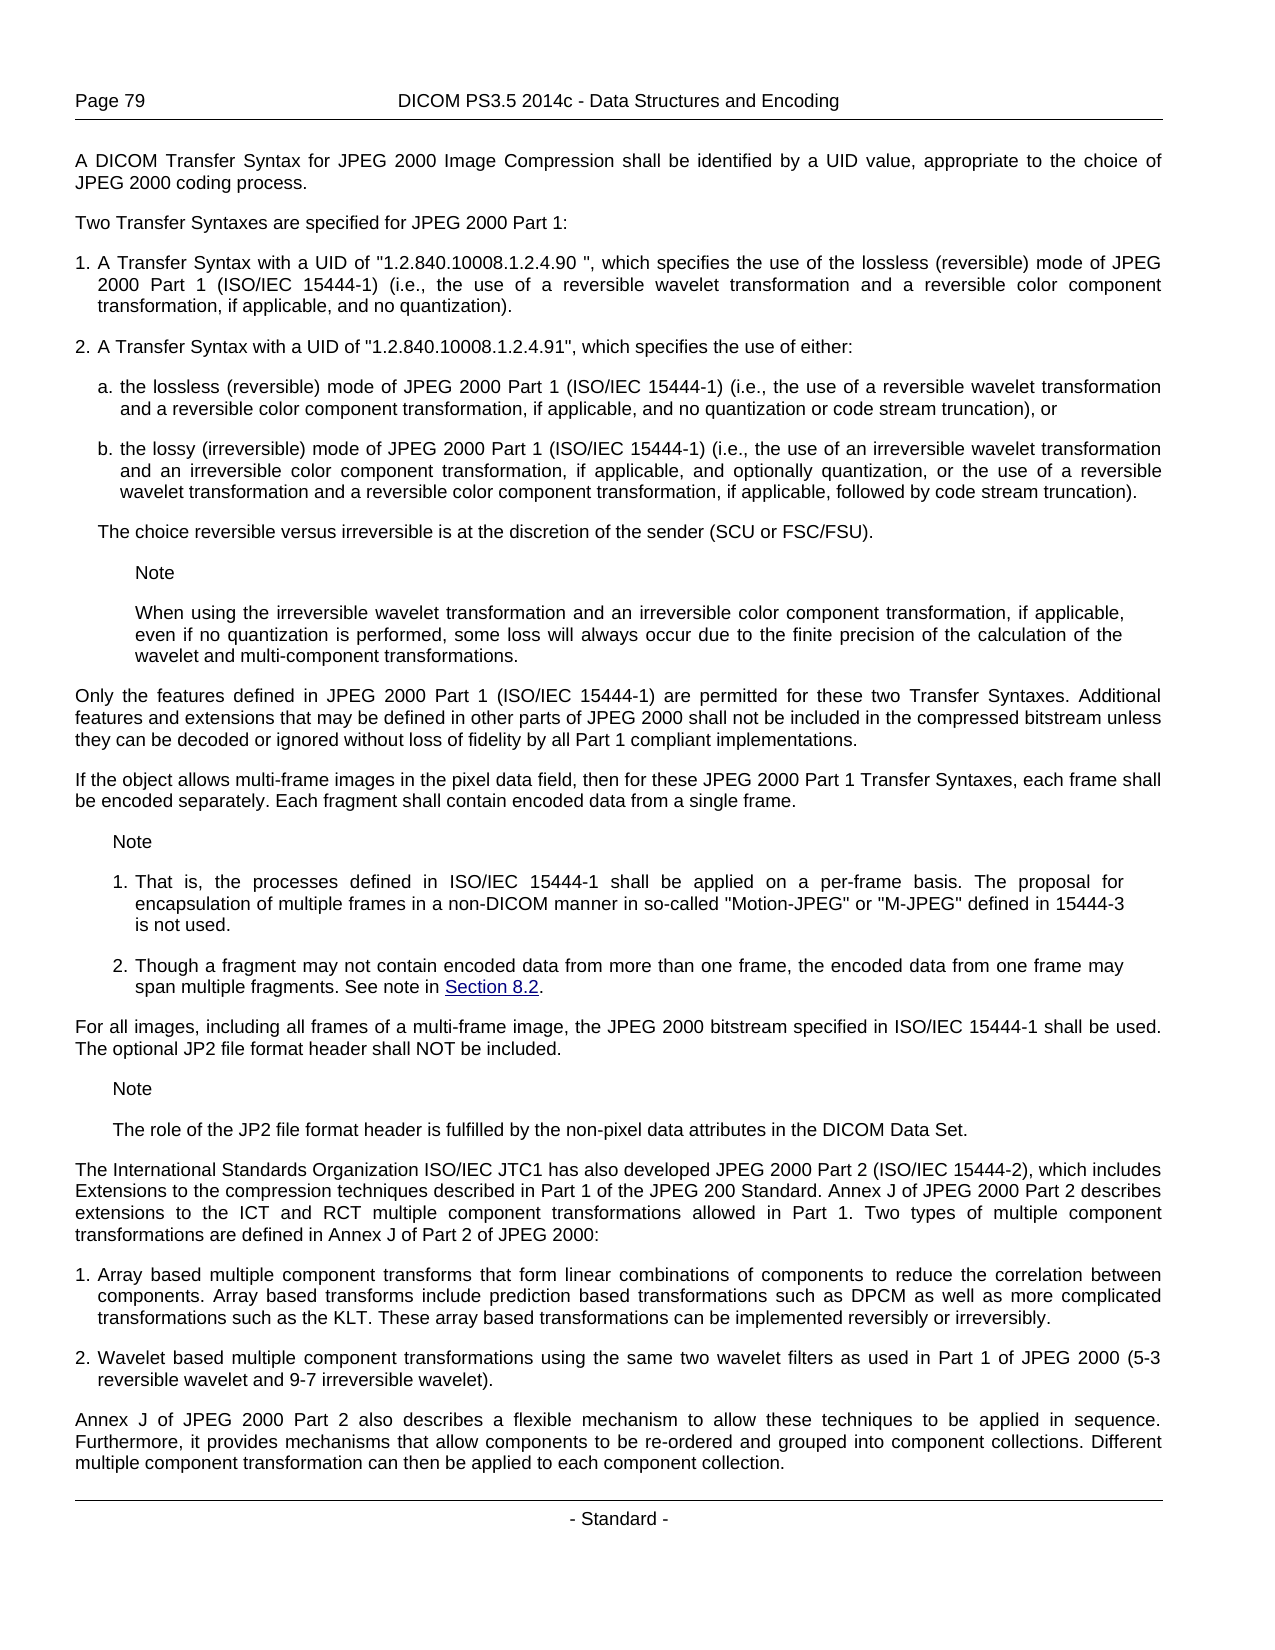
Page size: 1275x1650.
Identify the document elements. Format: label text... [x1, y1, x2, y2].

text The role of the JP2 file format header is fulfilled by the non-pixel data attributes in the DICOM Data Set. [112, 1118, 1125, 1140]
list The choice reversible versus irreversible is at the discretion of the sender (SCU or FSC/FSU). [75, 521, 1162, 543]
text Annex J of JPEG 2000 Part 2 also describes a flexible mechanism to allow these techniques to be applied in sequence. Furthermore, it provides mechanisms that allow components to be re-ordered and grouped into component collections. Different multiple component transformation can then be applied to each component collection. [75, 1409, 1162, 1474]
list When using the irreversible wavelet transformation and an irreversible color component transformation, if applicable, even if no quantization is performed, some loss will always occur due to the finite precision of the calculation of the wavelet and multi-component transformations. [112, 602, 1125, 667]
list the lossy (irreversible) mode of JPEG 2000 Part 1 (ISO/IEC 15444-1) (i.e., the use of an irreversible wavelet transformation and an irreversible color component transformation, if applicable, and optionally quantization, or the use of a reversible wavelet transformation and a reversible color component transformation, if applicable, followed by code stream truncation). [97, 438, 1162, 502]
list Note [112, 562, 1125, 583]
text Only the features defined in JPEG 2000 Part 1 (ISO/IEC 15444-1) are permitted for these two Transfer Syntaxes. Additional features and extensions that may be defined in other parts of JPEG 2000 shall not be included in the compressed bitstream unless they can be decoded or ignored without loss of fidelity by all Part 1 compliant implementations. [75, 685, 1162, 750]
list Wavelet based multiple component transformations using the same two wavelet filters as used in Part 1 of JPEG 2000 (5-3 reversible wavelet and 9-7 irreversible wavelet). [75, 1347, 1162, 1390]
text A DICOM Transfer Syntax for JPEG 2000 Image Compression shall be identified by a UID value, appropriate to the choice of JPEG 2000 coding process. [75, 150, 1162, 193]
text Note [112, 1078, 1125, 1100]
text Note [112, 831, 1125, 852]
list A Transfer Syntax with a UID of "1.2.840.10008.1.2.4.90 ", which specifies the use of the lossless (reversible) mode of JPEG 2000 Part 1 (ISO/IEC 15444-1) (i.e., the use of a reversible wavelet transformation and a reversible color component transformation, if applicable, and no quantization). [75, 252, 1162, 317]
text The International Standards Organization ISO/IEC JTC1 has also developed JPEG 2000 Part 2 (ISO/IEC 15444-2), which includes Extensions to the compression techniques described in Part 1 of the JPEG 200 Standard. Annex J of JPEG 2000 Part 2 describes extensions to the ICT and RCT multiple component transformations allowed in Part 1. Two types of multiple component transformations are defined in Annex J of Part 2 of JPEG 2000: [75, 1159, 1162, 1245]
list the lossless (reversible) mode of JPEG 2000 Part 1 (ISO/IEC 15444-1) (i.e., the use of a reversible wavelet transformation and a reversible color component transformation, if applicable, and no quantization or code stream truncation), or [97, 376, 1162, 419]
text If the object allows multi-frame images in the pixel data field, then for these JPEG 2000 Part 1 Transfer Syntaxes, each frame shall be encoded separately. Each fragment shall contain encoded data from a single frame. [75, 769, 1162, 812]
list That is, the processes defined in ISO/IEC 15444-1 shall be applied on a per-frame basis. The proposal for encapsulation of multiple frames in a non-DICOM manner in so-called "Motion-JPEG" or "M-JPEG" defined in 15444-3 is not used. [112, 871, 1125, 936]
list Though a fragment may not contain encoded data from more than one frame, the encoded data from one frame may span multiple fragments. See note in Section 8.2. [112, 954, 1125, 997]
text Two Transfer Syntaxes are specified for JPEG 2000 Part 1: [75, 212, 1162, 233]
list Array based multiple component transforms that form linear combinations of components to reduce the correlation between components. Array based transforms include prediction based transformations such as DPCM as well as more complicated transformations such as the KLT. These array based transformations can be implemented reversibly or irreversibly. [75, 1264, 1162, 1328]
text For all images, including all frames of a multi-frame image, the JPEG 2000 bitstream specified in ISO/IEC 15444-1 shall be used. The optional JP2 file format header shall NOT be included. [75, 1016, 1162, 1059]
list A Transfer Syntax with a UID of "1.2.840.10008.1.2.4.91", which specifies the use of either: [75, 336, 1162, 357]
